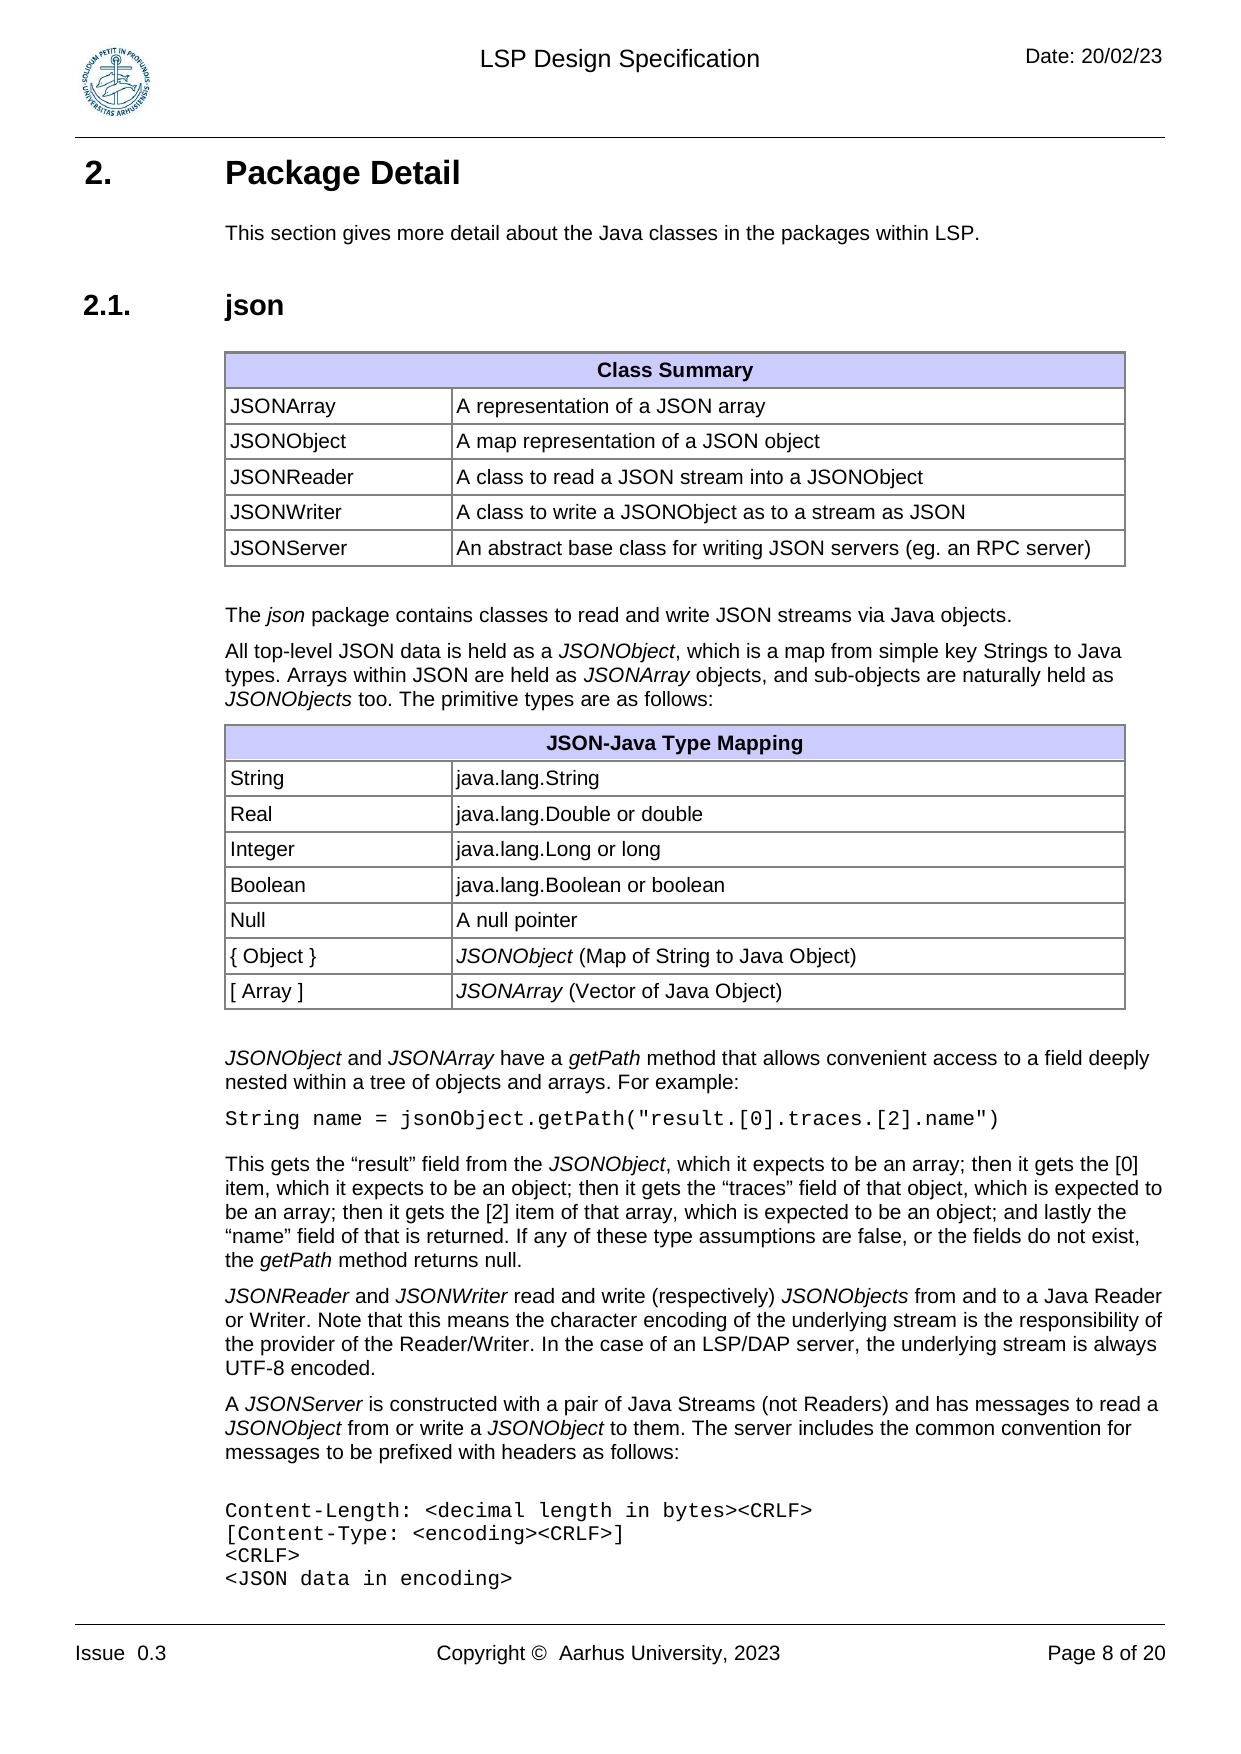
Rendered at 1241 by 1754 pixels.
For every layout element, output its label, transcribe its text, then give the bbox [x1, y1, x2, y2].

table_cell JSONReader [226, 460, 451, 493]
table_cell { Object } [226, 939, 451, 973]
table_cell java.lang.Double or double [453, 797, 1124, 831]
table_cell java.lang.Boolean or boolean [453, 868, 1124, 902]
table_cell Real [226, 797, 451, 831]
subtitle json [75, 288, 1165, 321]
text <JSON data in encoding> [225, 1567, 1165, 1589]
text The json package contains classes to read and write JSON streams via Java objects. [225, 603, 1165, 627]
text This section gives more detail about the Java classes in the packages within LSP. [225, 221, 1165, 245]
table_cell A null pointer [453, 904, 1124, 937]
table_cell An abstract base class for writing JSON servers (eg. an RPC server) [453, 531, 1124, 564]
text String name = jsonObject.getPath("result.[0].traces.[2].name") [225, 1107, 1165, 1129]
table_cell java.lang.Long or long [453, 833, 1124, 866]
table_cell JSONObject [226, 425, 451, 458]
text All top-level JSON data is held as a JSONObject, which is a map from simple key Strings to Java types. Arrays within JSON are held as JSONArray objects, and sub-objects are naturally held as JSONObjects too. The primitive types are as follows: [225, 639, 1165, 711]
table_cell A representation of a JSON array [453, 389, 1124, 422]
text [Content-Type: <encoding><CRLF>] [225, 1522, 1165, 1544]
table_cell A class to read a JSON stream into a JSONObject [453, 460, 1124, 493]
text <CRLF> [225, 1544, 1165, 1567]
table_cell A map representation of a JSON object [453, 425, 1124, 458]
table_cell JSONArray [226, 389, 451, 422]
table_cell JSONArray (Vector of Java Object) [453, 975, 1124, 1008]
table_header Class Summary [226, 354, 1124, 387]
table_cell Integer [226, 833, 451, 866]
table_cell Null [226, 904, 451, 937]
table_cell Boolean [226, 868, 451, 902]
table_cell JSONServer [226, 531, 451, 564]
text JSONObject and JSONArray have a getPath method that allows convenient access to a field deeply nested within a tree of objects and arrays. For example: [225, 1047, 1165, 1094]
text JSONReader and JSONWriter read and write (respectively) JSONObjects from and to a Java Reader or Writer. Note that this means the character encoding of the underlying stream is the responsibility of the provider of the Reader/Writer. In the case of an LSP/DAP server, the underlying stream is always UTF-8 encoded. [225, 1284, 1165, 1380]
table_cell [ Array ] [226, 975, 451, 1008]
table_cell JSONWriter [226, 496, 451, 529]
text Content-Length: <decimal length in bytes><CRLF> [225, 1499, 1165, 1522]
table_header JSON-Java Type Mapping [226, 726, 1124, 759]
text This gets the “result” field from the JSONObject, which it expects to be an array; then it gets the [0] item, which it expects to be an object; then it gets the “traces” field of that object, which is expected to be an array; then it gets the [2] item of that array, which is expected to be an object; and lastly the “name” field of that is returned. If any of these type assumptions are false, or the fields do not exist, the getPath method returns null. [225, 1152, 1165, 1272]
subtitle Package Detail [75, 153, 1165, 191]
text A JSONServer is constructed with a pair of Java Streams (not Readers) and has messages to read a JSONObject from or write a JSONObject to them. The server includes the common convention for messages to be prefixed with headers as follows: [225, 1393, 1165, 1464]
table_cell JSONObject (Map of String to Java Object) [453, 939, 1124, 973]
table_cell java.lang.String [453, 762, 1124, 795]
picture [78, 44, 153, 120]
table_cell String [226, 762, 451, 795]
table_cell A class to write a JSONObject as to a stream as JSON [453, 496, 1124, 529]
